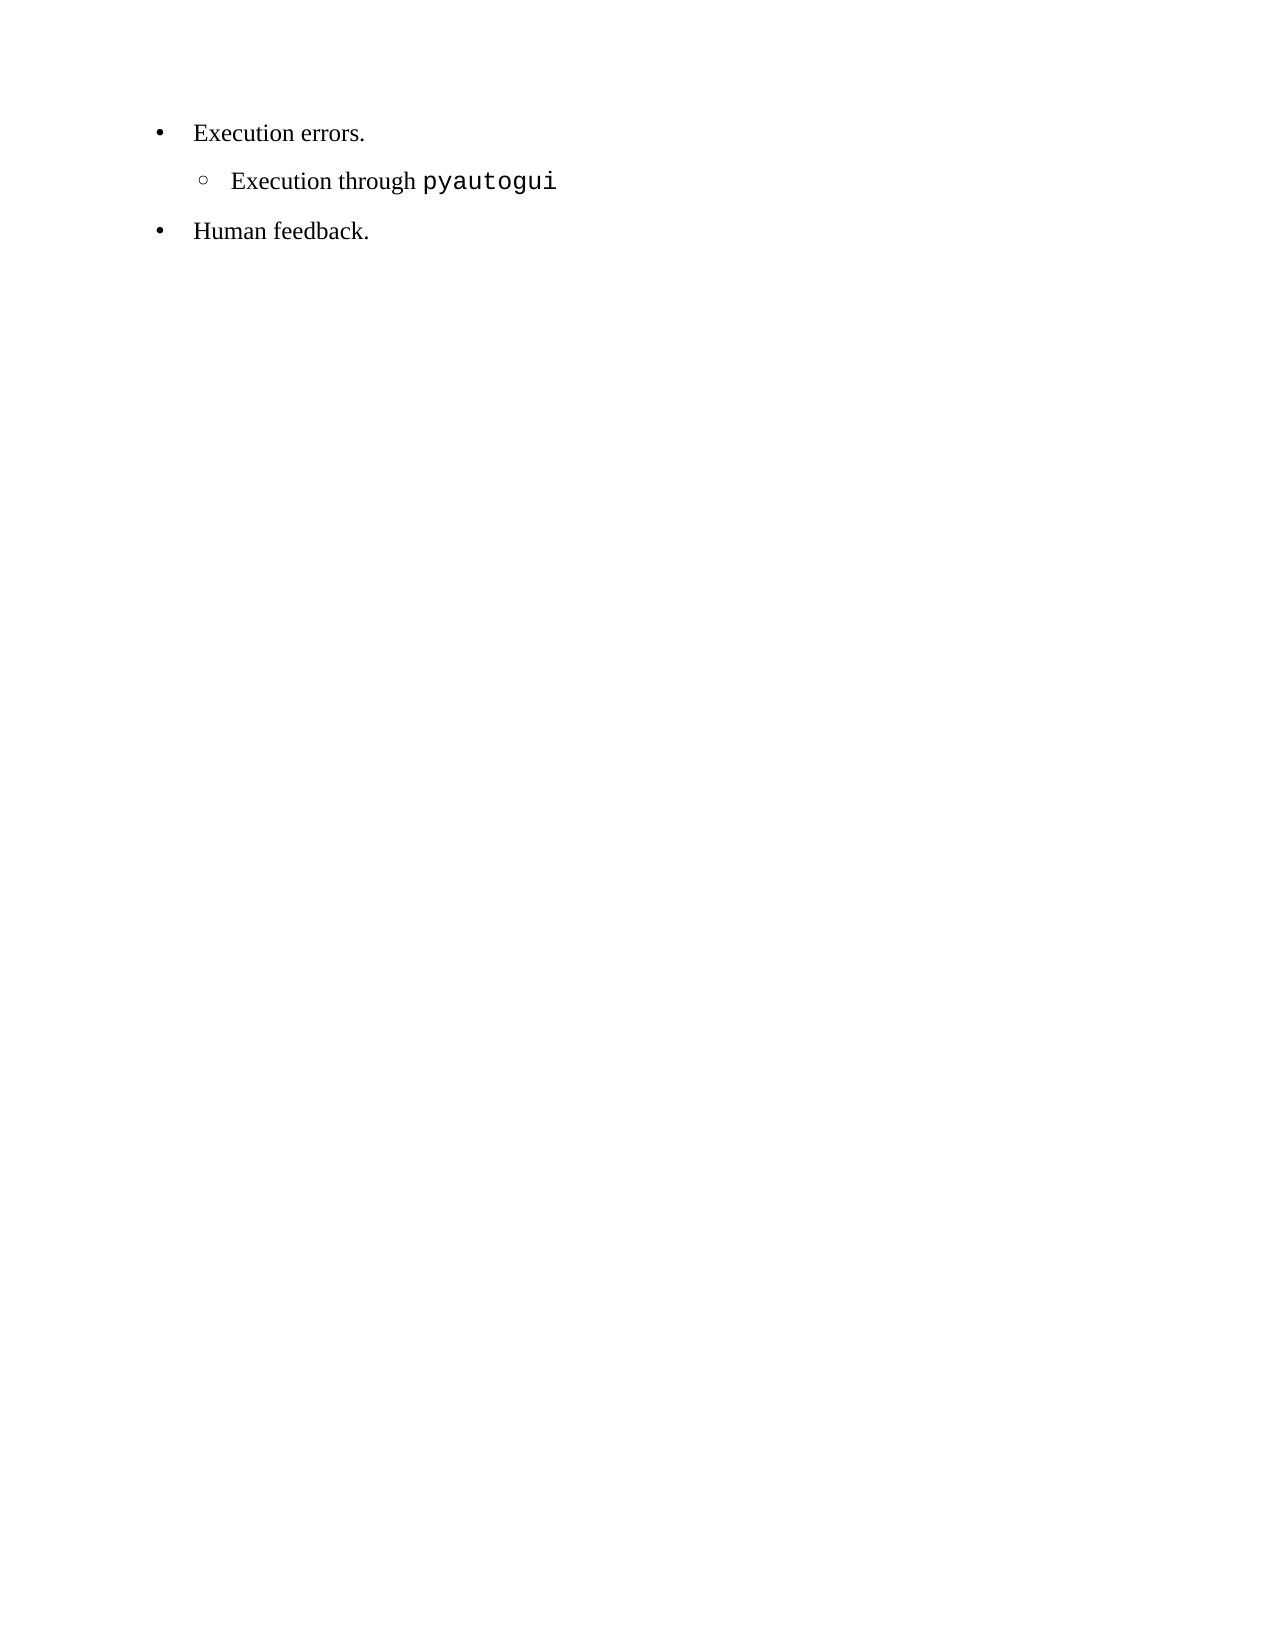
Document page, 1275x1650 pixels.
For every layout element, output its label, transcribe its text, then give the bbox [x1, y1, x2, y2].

list Human feedback. [156, 216, 1157, 244]
list Execution through pyautogui [193, 166, 1157, 197]
list Execution errors. [156, 118, 1157, 147]
